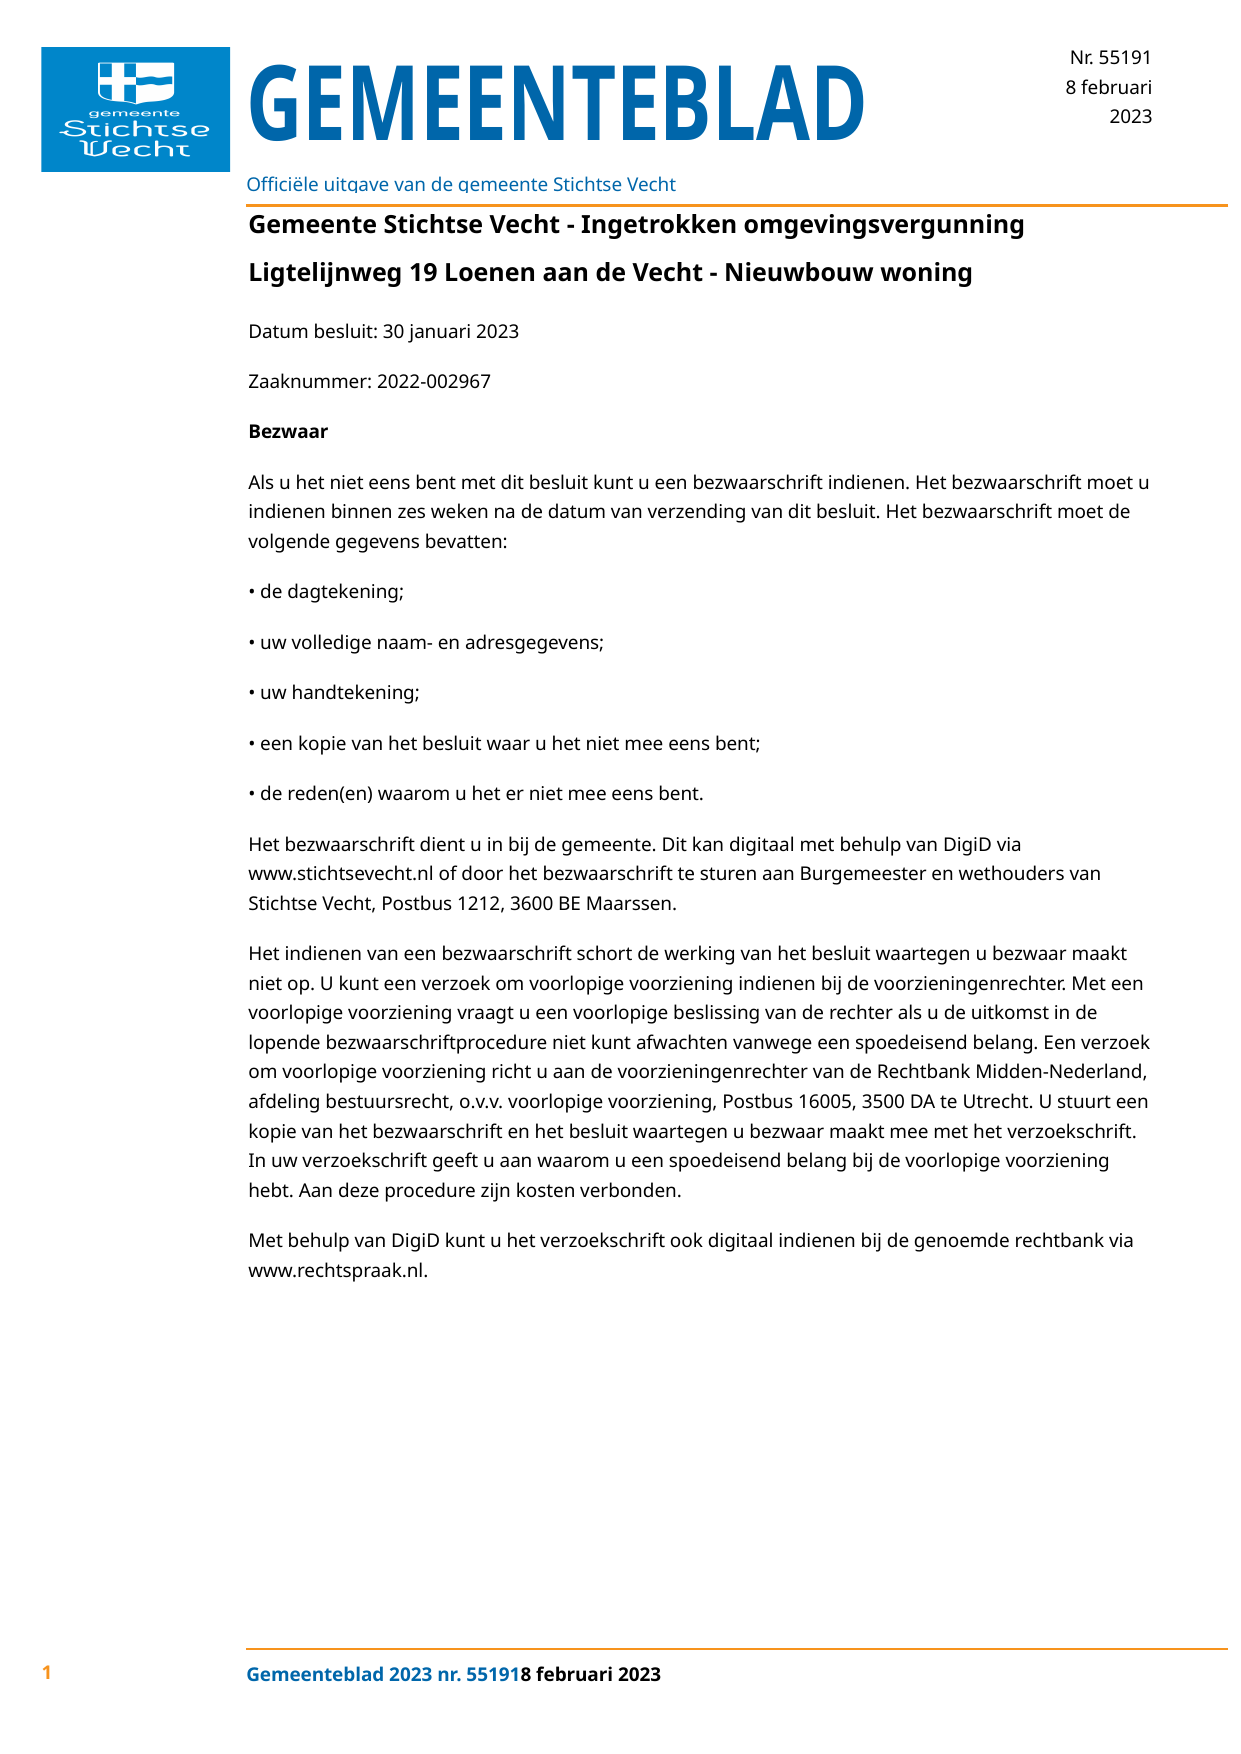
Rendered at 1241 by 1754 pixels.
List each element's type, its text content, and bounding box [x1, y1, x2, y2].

text • uw volledige naam- en adresgegevens; [248, 629, 1152, 655]
text Het indienen van een bezwaarschrift schort de werking van het besluit waartegen u bezwaar maakt niet op. U kunt een verzoek om voorlopige voorziening indienen bij de voorzieningenrechter. Met een voorlopige voorziening vraagt u een voorlopige beslissing van de rechter als u de uitkomst in de lopende bezwaarschriftprocedure niet kunt afwachten vanwege een spoedeisend belang. Een verzoek om voorlopige voorziening richt u aan de voorzieningenrechter van de Rechtbank Midden-Nederland, afdeling bestuursrecht, o.v.v. voorlopige voorziening, Postbus 16005, 3500 DA te Utrecht. U stuurt een kopie van het bezwaarschrift en het besluit waartegen u bezwaar maakt mee met het verzoekschrift. In uw verzoekschrift geeft u aan waarom u een spoedeisend belang bij de voorlopige voorziening hebt. Aan deze procedure zijn kosten verbonden. [248, 940, 1152, 1203]
text • een kopie van het besluit waar u het niet mee eens bent; [248, 730, 1152, 756]
picture [99, 63, 135, 101]
text • de reden(en) waarom u het er niet mee eens bent. [248, 780, 1152, 806]
picture [137, 63, 174, 103]
text Zaaknummer: 2022-002967 [248, 368, 1152, 394]
text Datum besluit: 30 januari 2023 [248, 318, 1152, 344]
text Als u het niet eens bent met dit besluit kunt u een bezwaarschrift indienen. Het bezwaarschrift moet u indienen binnen zes weken na de datum van verzending van dit besluit. Het bezwaarschrift moet de volgende gegevens bevatten: [248, 469, 1152, 554]
text • de dagtekening; [248, 579, 1152, 604]
text Gemeente Stichtse Vecht - Ingetrokken omgevingsvergunning Ligtelijnweg 19 Loenen aan de Vecht - Nieuwbouw woning [248, 207, 1152, 288]
text Met behulp van DigiD kunt u het verzoekschrift ook digitaal indienen bij de genoemde rechtbank via www.rechtspraak.nl. [248, 1227, 1152, 1283]
text • uw handtekening; [248, 679, 1152, 705]
text Bezwaar [248, 419, 1152, 444]
text Het bezwaarschrift dient u in bij de gemeente. Dit kan digitaal met behulp van DigiD via www.stichtsevecht.nl of door het bezwaarschrift te sturen aan Burgemeester en wethouders van Stichtse Vecht, Postbus 1212, 3600 BE Maarssen. [248, 831, 1152, 916]
